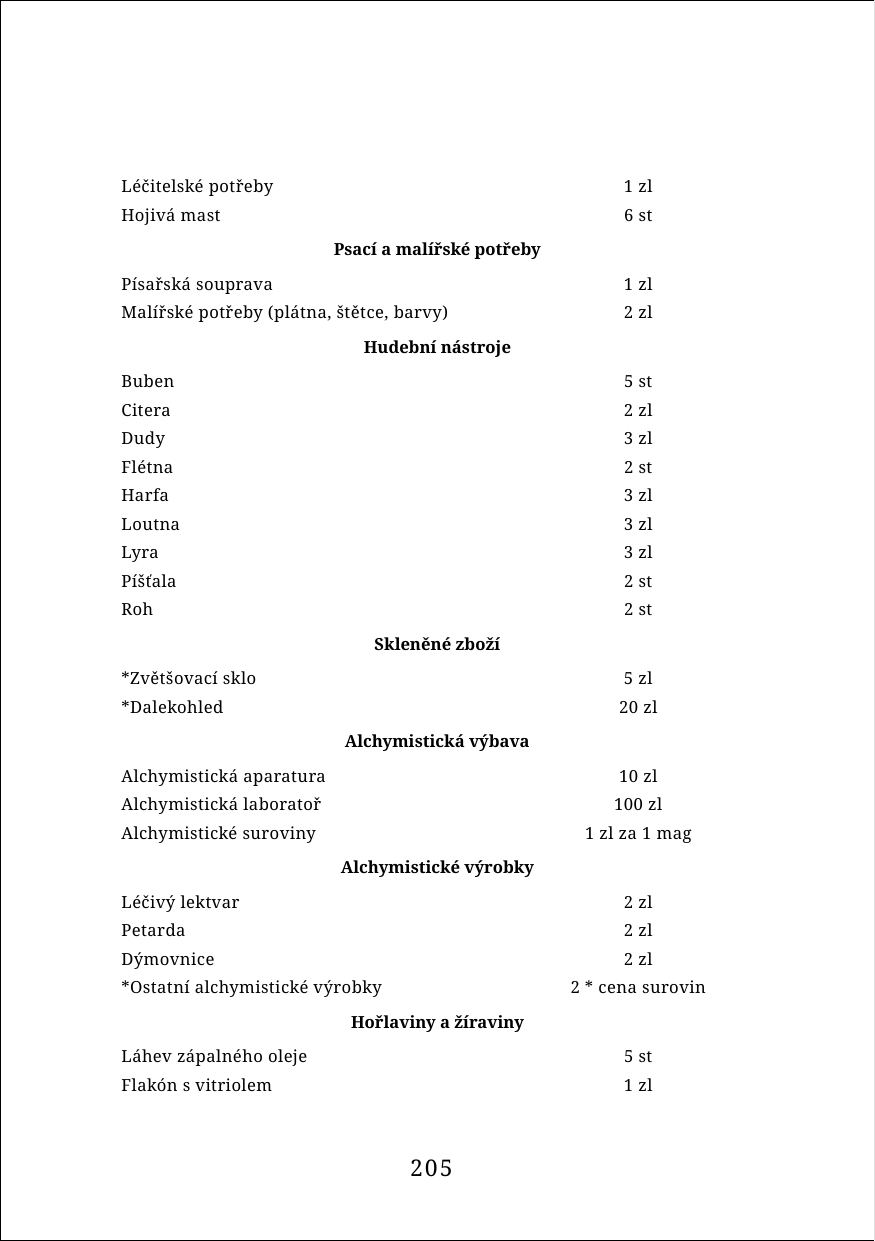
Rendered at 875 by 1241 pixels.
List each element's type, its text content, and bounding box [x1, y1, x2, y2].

table_cell 2 zl [520, 395, 756, 424]
table_cell 5 st [520, 1042, 756, 1071]
table_cell 2 * cena surovin [520, 973, 756, 1002]
table_cell *Ostatní alchymistické výrobky [118, 973, 520, 1002]
table_cell 3 zl [520, 538, 756, 567]
table_cell Citera [118, 395, 520, 424]
table_cell Buben [118, 367, 520, 395]
table_cell 2 zl [520, 888, 756, 916]
table_cell Písařská souprava [118, 269, 520, 298]
table_cell Lyra [118, 538, 520, 567]
table_cell *Zvětšovací sklo [118, 664, 520, 693]
table_cell Hořlaviny a žíraviny [118, 1002, 756, 1042]
table_cell Hojivá mast [118, 200, 520, 229]
table_cell 1 zl [520, 1071, 756, 1099]
table_cell *Dalekohled [118, 693, 520, 721]
table_cell 10 zl [520, 762, 756, 790]
table_cell Psací a malířské potřeby [118, 229, 756, 269]
table_cell 2 zl [520, 916, 756, 945]
table_cell 3 zl [520, 424, 756, 452]
table_cell 2 zl [520, 298, 756, 326]
table_cell Flakón s vitriolem [118, 1071, 520, 1099]
table_cell Dudy [118, 424, 520, 452]
table_cell Léčivý lektvar [118, 888, 520, 916]
table_cell Dýmovnice [118, 945, 520, 973]
table_cell 2 zl [520, 945, 756, 973]
table_cell 2 st [520, 567, 756, 595]
table_cell 20 zl [520, 693, 756, 721]
table_cell 5 zl [520, 664, 756, 693]
table_cell Loutna [118, 510, 520, 538]
table_cell Léčitelské potřeby [118, 172, 520, 200]
table_cell 1 zl [520, 269, 756, 298]
table_cell Roh [118, 595, 520, 624]
table_cell 5 st [520, 367, 756, 395]
table_cell Petarda [118, 916, 520, 945]
table_cell Malířské potřeby (plátna, štětce, barvy) [118, 298, 520, 326]
table_cell 100 zl [520, 790, 756, 819]
table_cell Harfa [118, 481, 520, 509]
table_cell Alchymistické suroviny [118, 819, 520, 847]
table_cell Alchymistická laboratoř [118, 790, 520, 819]
table_cell Píšťala [118, 567, 520, 595]
table_cell 2 st [520, 595, 756, 624]
table_cell 1 zl [520, 172, 756, 200]
table_cell 6 st [520, 200, 756, 229]
table_cell 1 zl za 1 mag [520, 819, 756, 847]
table_cell 3 zl [520, 481, 756, 509]
table_cell 2 st [520, 453, 756, 481]
table_cell Láhev zápalného oleje [118, 1042, 520, 1071]
table_cell Alchymistická výbava [118, 721, 756, 762]
table_cell Flétna [118, 453, 520, 481]
table_cell Skleněné zboží [118, 624, 756, 664]
table_cell Alchymistické výrobky [118, 847, 756, 888]
table_cell Alchymistická aparatura [118, 762, 520, 790]
table_cell Hudební nástroje [118, 326, 756, 367]
table_cell 3 zl [520, 510, 756, 538]
